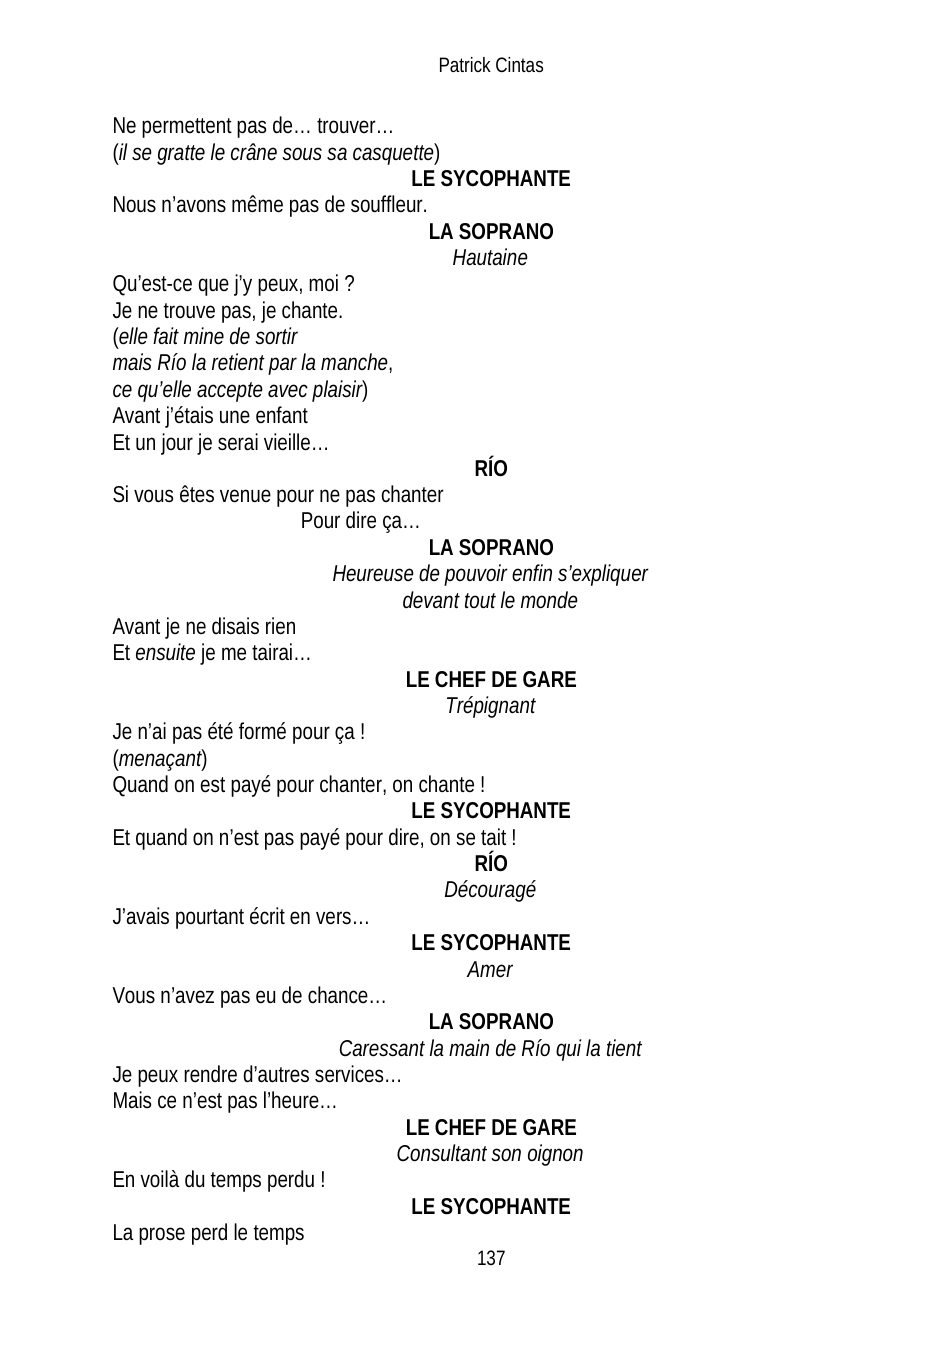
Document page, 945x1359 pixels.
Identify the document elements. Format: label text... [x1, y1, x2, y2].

text Je peux rendre d’autres services… [112, 1061, 870, 1087]
text Qu’est-ce que j’y peux, moi ? [112, 270, 870, 297]
text ce qu’elle accepte avec plaisir) [112, 376, 870, 402]
text Découragé [112, 876, 870, 903]
text Avant j’étais une enfant [112, 402, 870, 428]
text Hautaine [112, 244, 870, 270]
text Et ensuite je me tairai… [112, 639, 870, 666]
text LE CHEF DE GARE [112, 1114, 870, 1140]
text LE SYCOPHANTE [112, 165, 870, 191]
text LE SYCOPHANTE [112, 1193, 870, 1219]
text LE CHEF DE GARE [112, 666, 870, 692]
text RÍO [112, 455, 870, 481]
text Je n’ai pas été formé pour ça ! [112, 718, 870, 745]
text RÍO [112, 850, 870, 876]
text Je ne trouve pas, je chante. [112, 297, 870, 323]
text Pour dire ça… [301, 507, 870, 534]
text LA SOPRANO [112, 534, 870, 560]
text (elle fait mine de sortir [112, 323, 870, 349]
text LE SYCOPHANTE [112, 929, 870, 956]
text Caressant la main de Río qui la tient [112, 1034, 870, 1061]
text Si vous êtes venue pour ne pas chanter [112, 481, 870, 507]
text Avant je ne disais rien [112, 613, 870, 639]
text La prose perd le temps [112, 1219, 870, 1245]
text Mais ce n’est pas l’heure… [112, 1087, 870, 1114]
text Nous n’avons même pas de souffleur. [112, 191, 870, 218]
text Consultant son oignon [112, 1140, 870, 1166]
text Ne permettent pas de… trouver… [112, 112, 870, 138]
text (menaçant) [112, 745, 870, 771]
text Et quand on n’est pas payé pour dire, on se tait ! [112, 824, 870, 850]
text LA SOPRANO [112, 218, 870, 244]
text Vous n’avez pas eu de chance… [112, 982, 870, 1008]
text (il se gratte le crâne sous sa casquette) [112, 138, 870, 165]
text Heureuse de pouvoir enfin s’expliquer [112, 560, 870, 587]
text Trépignant [112, 692, 870, 718]
text mais Río la retient par la manche, [112, 349, 870, 376]
text LA SOPRANO [112, 1008, 870, 1034]
text Quand on est payé pour chanter, on chante ! [112, 771, 870, 797]
text Et un jour je serai vieille… [112, 428, 870, 455]
text En voilà du temps perdu ! [112, 1166, 870, 1193]
text devant tout le monde [112, 587, 870, 613]
text J’avais pourtant écrit en vers… [112, 903, 870, 929]
text LE SYCOPHANTE [112, 797, 870, 824]
text Amer [112, 956, 870, 982]
